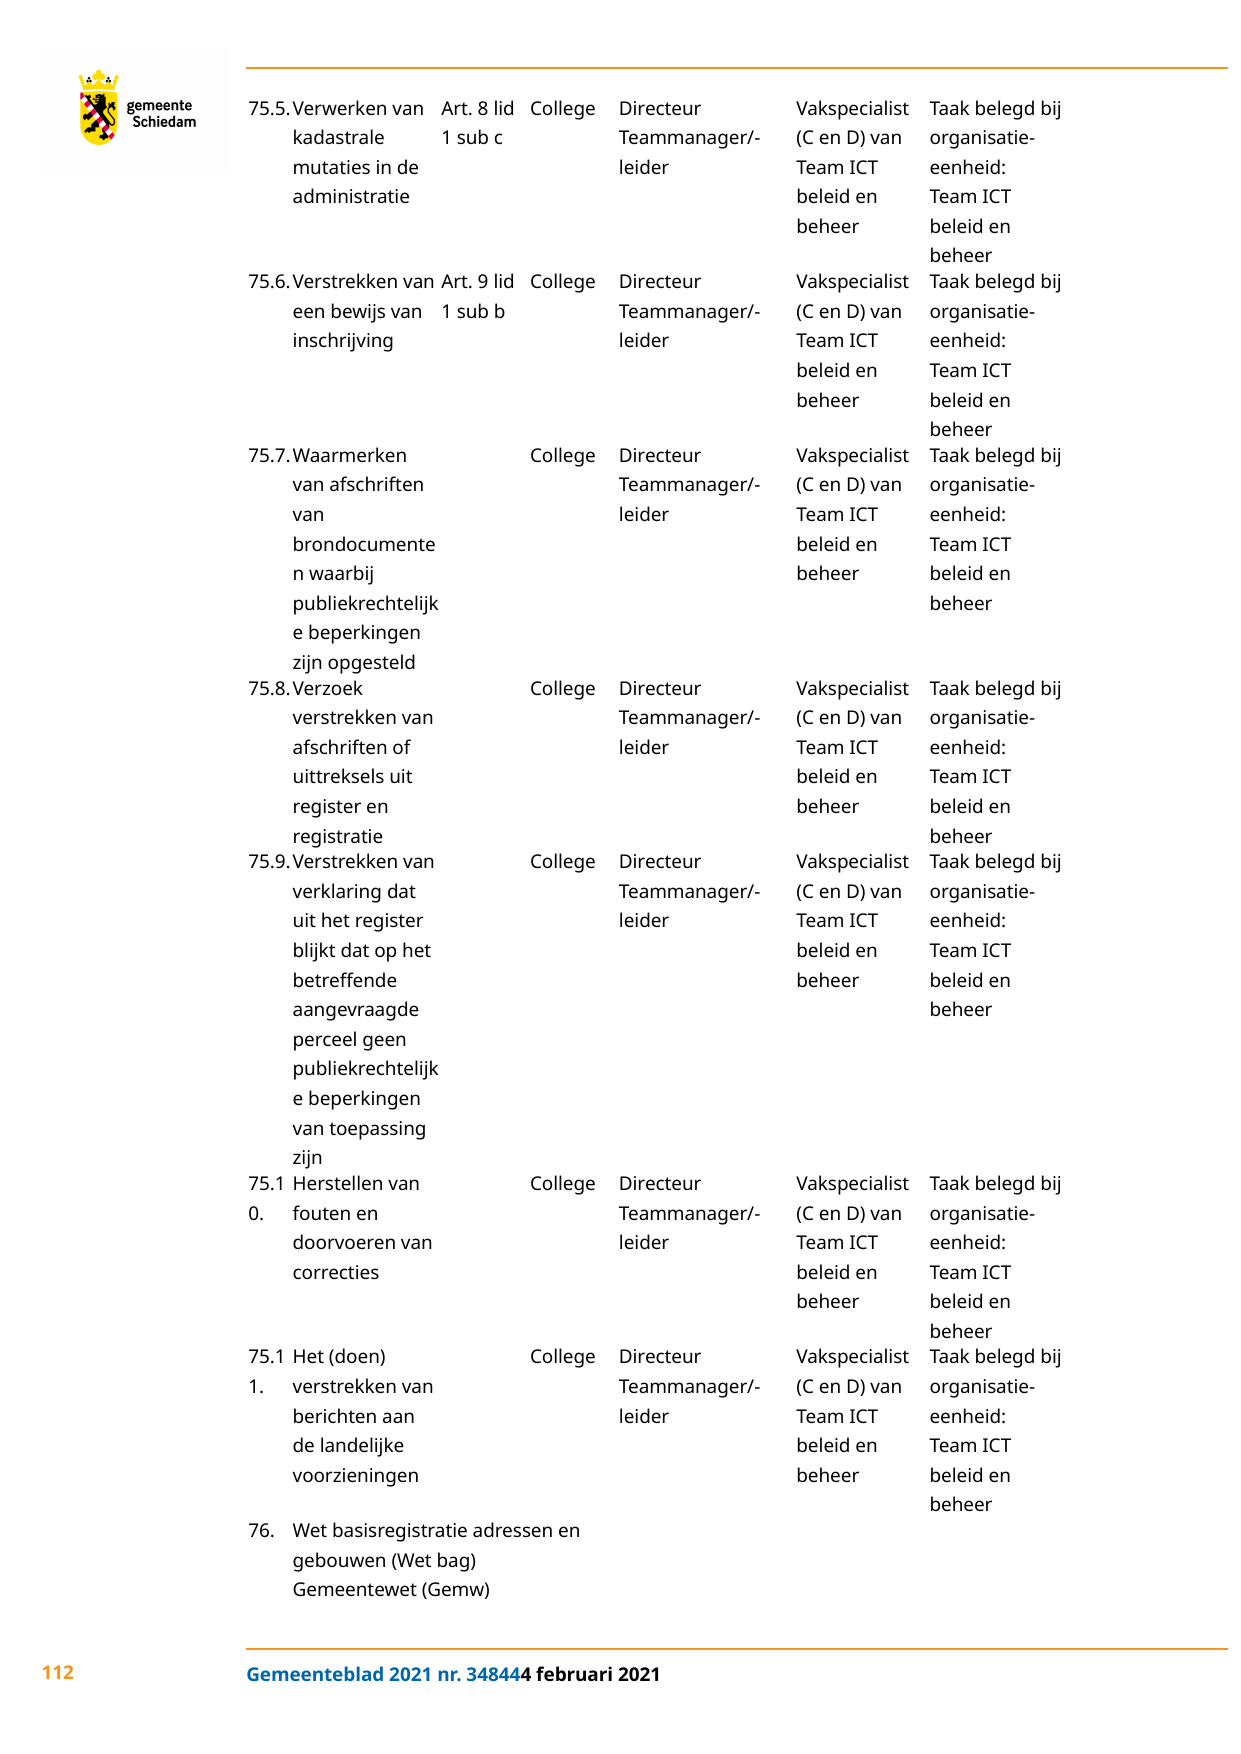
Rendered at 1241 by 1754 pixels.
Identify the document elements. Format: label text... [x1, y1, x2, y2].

table_cell Art. 8 lid 1 sub c [441, 95, 530, 268]
table_cell [441, 849, 530, 1170]
table_cell Taak belegd bij organisatie-eenheid: Team ICT beleid en beheer [929, 442, 1063, 675]
table_cell College [530, 269, 619, 442]
table_cell Herstellen van fouten en doorvoeren van correcties [293, 1170, 441, 1344]
table_cell Vakspecialist (C en D) van Team ICT beleid en beheer [796, 95, 929, 268]
table_cell Vakspecialist (C en D) van Team ICT beleid en beheer [796, 269, 929, 442]
table_cell Wet basisregistratie adressen en gebouwen (Wet bag) Gemeentewet (Gemw) [293, 1518, 663, 1602]
table_cell 75.5. [248, 95, 292, 268]
table_cell Verwerken van kadastrale mutaties in de administratie [293, 95, 441, 268]
table_cell Vakspecialist (C en D) van Team ICT beleid en beheer [796, 675, 929, 848]
table_cell Directeur Teammanager/-leider [619, 95, 796, 268]
table_cell Directeur Teammanager/-leider [619, 675, 796, 848]
table_cell 76. [248, 1518, 292, 1602]
picture [41, 47, 231, 172]
table_cell Directeur Teammanager/-leider [619, 442, 796, 675]
table_cell [663, 1518, 707, 1602]
table_cell College [530, 1170, 619, 1344]
table_cell 75.6. [248, 269, 292, 442]
table_cell Vakspecialist (C en D) van Team ICT beleid en beheer [796, 1170, 929, 1344]
table_cell Verstrekken van een bewijs van inschrijving [293, 269, 441, 442]
table_cell Taak belegd bij organisatie-eenheid: Team ICT beleid en beheer [929, 269, 1063, 442]
table_cell [441, 442, 530, 675]
table_cell 75.9. [248, 849, 292, 1170]
table_cell Vakspecialist (C en D) van Team ICT beleid en beheer [796, 442, 929, 675]
table_cell Taak belegd bij organisatie-eenheid: Team ICT beleid en beheer [929, 849, 1063, 1170]
table_cell Waarmerken van afschriften van brondocumenten waarbij publiekrechtelijke beperkingen zijn opgesteld [293, 442, 441, 675]
table_cell College [530, 849, 619, 1170]
table_cell College [530, 675, 619, 848]
table_cell [974, 1518, 1107, 1602]
table_cell [841, 1518, 974, 1602]
table_cell 75.10. [248, 1170, 292, 1344]
table_cell College [530, 442, 619, 675]
table_cell Directeur Teammanager/-leider [619, 1170, 796, 1344]
table_cell Art. 9 lid 1 sub b [441, 269, 530, 442]
table_cell Directeur Teammanager/-leider [619, 1344, 796, 1517]
table_cell Vakspecialist (C en D) van Team ICT beleid en beheer [796, 849, 929, 1170]
table_cell Taak belegd bij organisatie-eenheid: Team ICT beleid en beheer [929, 1344, 1063, 1517]
table_cell Vakspecialist (C en D) van Team ICT beleid en beheer [796, 1344, 929, 1517]
table_cell College [530, 1344, 619, 1517]
table_cell College [530, 95, 619, 268]
table_cell [441, 675, 530, 848]
table_cell Taak belegd bij organisatie-eenheid: Team ICT beleid en beheer [929, 1170, 1063, 1344]
table_cell Verzoek verstrekken van afschriften of uittreksels uit register en registratie [293, 675, 441, 848]
table_cell Directeur Teammanager/-leider [619, 849, 796, 1170]
table_cell 75.8. [248, 675, 292, 848]
table_cell Taak belegd bij organisatie-eenheid: Team ICT beleid en beheer [929, 95, 1063, 268]
table_cell [708, 1518, 841, 1602]
table_cell [441, 1170, 530, 1344]
table_cell Directeur Teammanager/-leider [619, 269, 796, 442]
table_cell 75.11. [248, 1344, 292, 1517]
table_cell 75.7. [248, 442, 292, 675]
table_cell [441, 1344, 530, 1517]
table_cell Verstrekken van verklaring dat uit het register blijkt dat op het betreffende aangevraagde perceel geen publiekrechtelijke beperkingen van toepassing zijn [293, 849, 441, 1170]
table_cell Het (doen) verstrekken van berichten aan de landelijke voorzieningen [293, 1344, 441, 1517]
table_cell Taak belegd bij organisatie-eenheid: Team ICT beleid en beheer [929, 675, 1063, 848]
